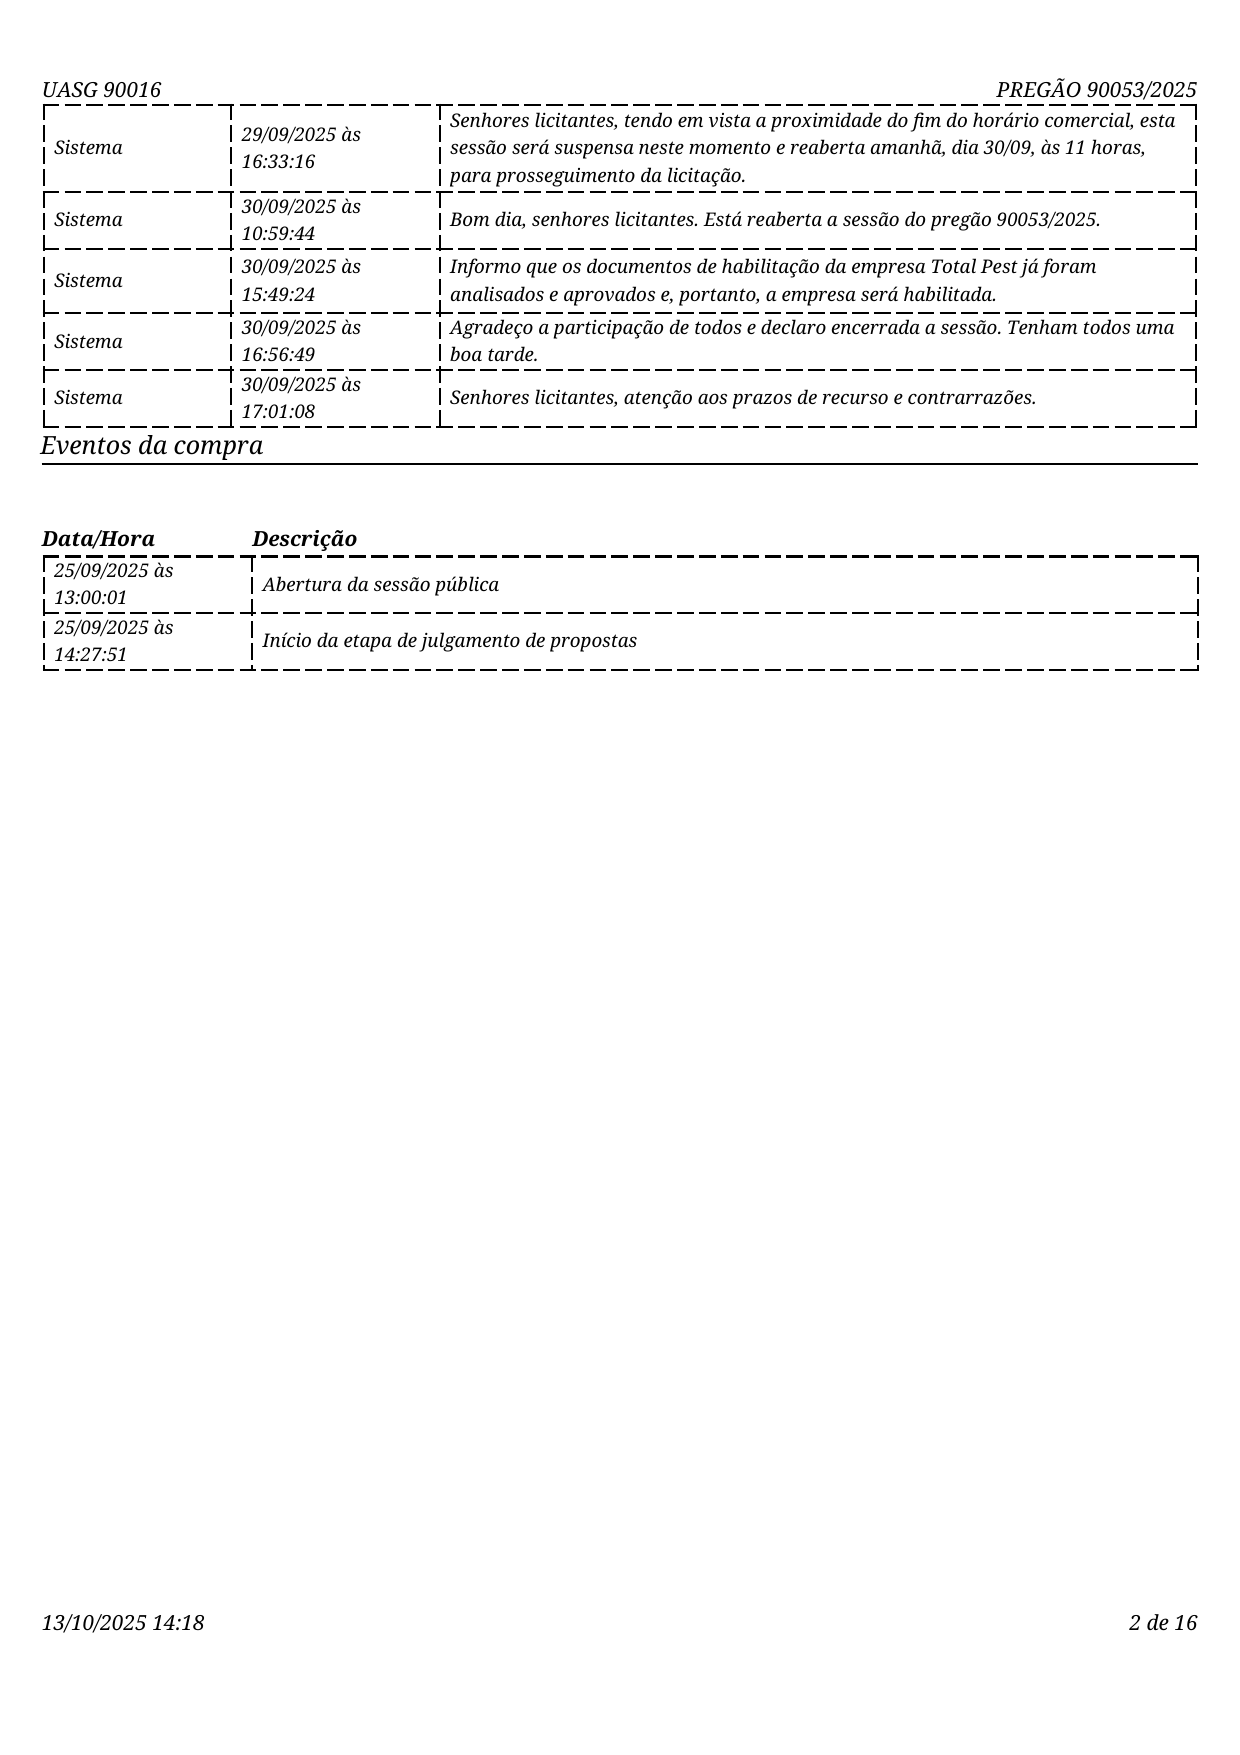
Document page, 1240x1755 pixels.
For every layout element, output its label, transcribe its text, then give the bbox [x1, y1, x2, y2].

table_cell Sistema [44, 369, 231, 426]
table_cell 30/09/2025 às 10:59:44 [231, 191, 439, 248]
table_cell 29/09/2025 às 16:33:16 [231, 104, 439, 191]
table_cell 30/09/2025 às 16:56:49 [231, 312, 439, 369]
table_cell Sistema [44, 312, 231, 369]
table_cell Agradeço a participação de todos e declaro encerrada a sessão. Tenham todos uma boa tarde. [440, 312, 1196, 369]
table_cell Sistema [44, 191, 231, 248]
table_cell Início da etapa de julgamento de propostas [252, 612, 1198, 669]
table_cell Sistema [44, 248, 231, 312]
table_cell Senhores licitantes, atenção aos prazos de recurso e contrarrazões. [440, 369, 1196, 426]
table_cell 25/09/2025 às 14:27:51 [44, 612, 252, 669]
table_cell Senhores licitantes, tendo em vista a proximidade do fim do horário comercial, esta sessão será suspensa neste momento e reaberta amanhã, dia 30/09, às 11 horas, para prosseguimento da licitação. [440, 104, 1196, 191]
text Data/Hora Descrição [42, 524, 1200, 553]
table_cell Bom dia, senhores licitantes. Está reaberta a sessão do pregão 90053/2025. [440, 191, 1196, 248]
table_cell 30/09/2025 às 17:01:08 [231, 369, 439, 426]
table_header 25/09/2025 às 13:00:01 [44, 555, 252, 612]
table_cell Sistema [44, 104, 231, 191]
table_cell 30/09/2025 às 15:49:24 [231, 248, 439, 312]
table_cell Informo que os documentos de habilitação da empresa Total Pest já foram analisados e aprovados e, portanto, a empresa será habilitada. [440, 248, 1196, 312]
text Eventos da compra [40, 428, 1200, 462]
table_header Abertura da sessão pública [252, 555, 1198, 612]
